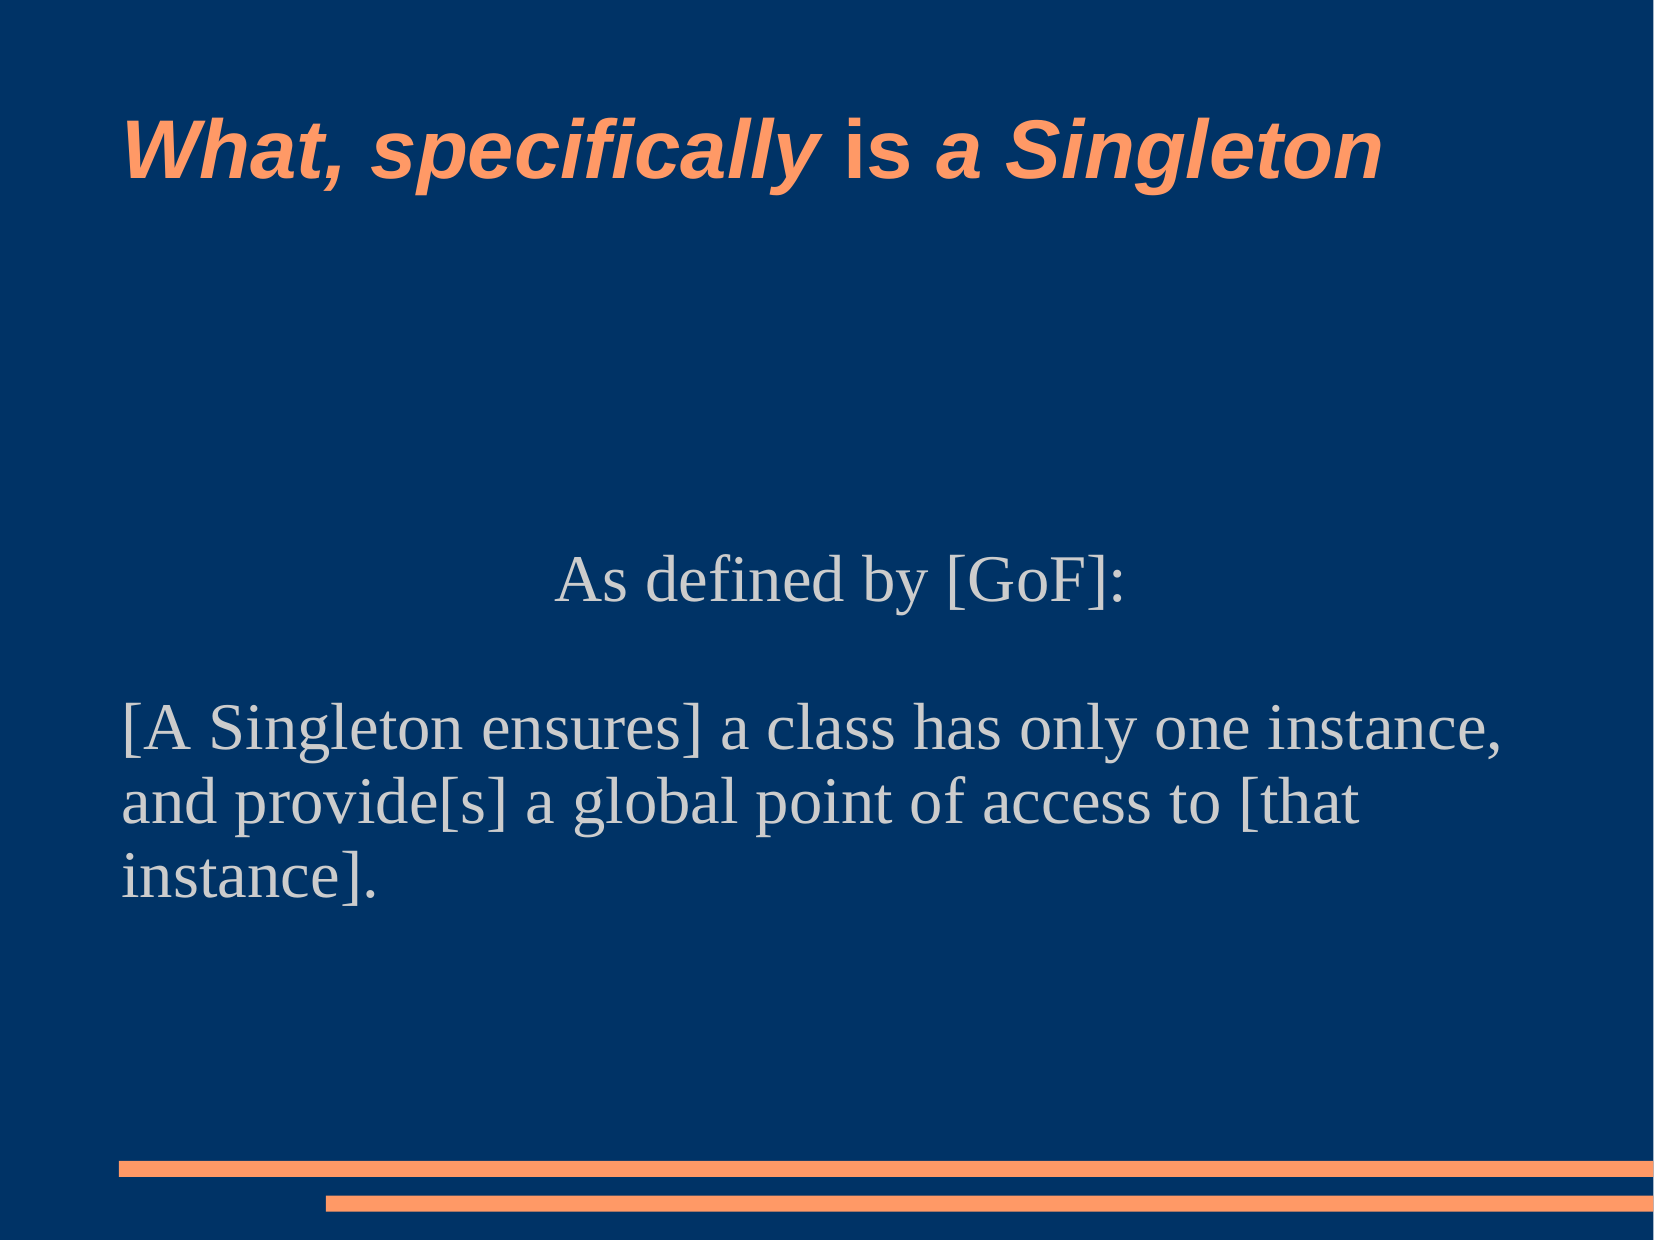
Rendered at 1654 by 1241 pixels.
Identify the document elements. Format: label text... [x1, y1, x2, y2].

subtitle As defined by [GoF]: [A Singleton ensures] a class has only one instance, and provide[s] a global point of access to [that instance]. [121, 322, 1561, 1133]
title What, specifically is a Singleton [121, 46, 1534, 254]
